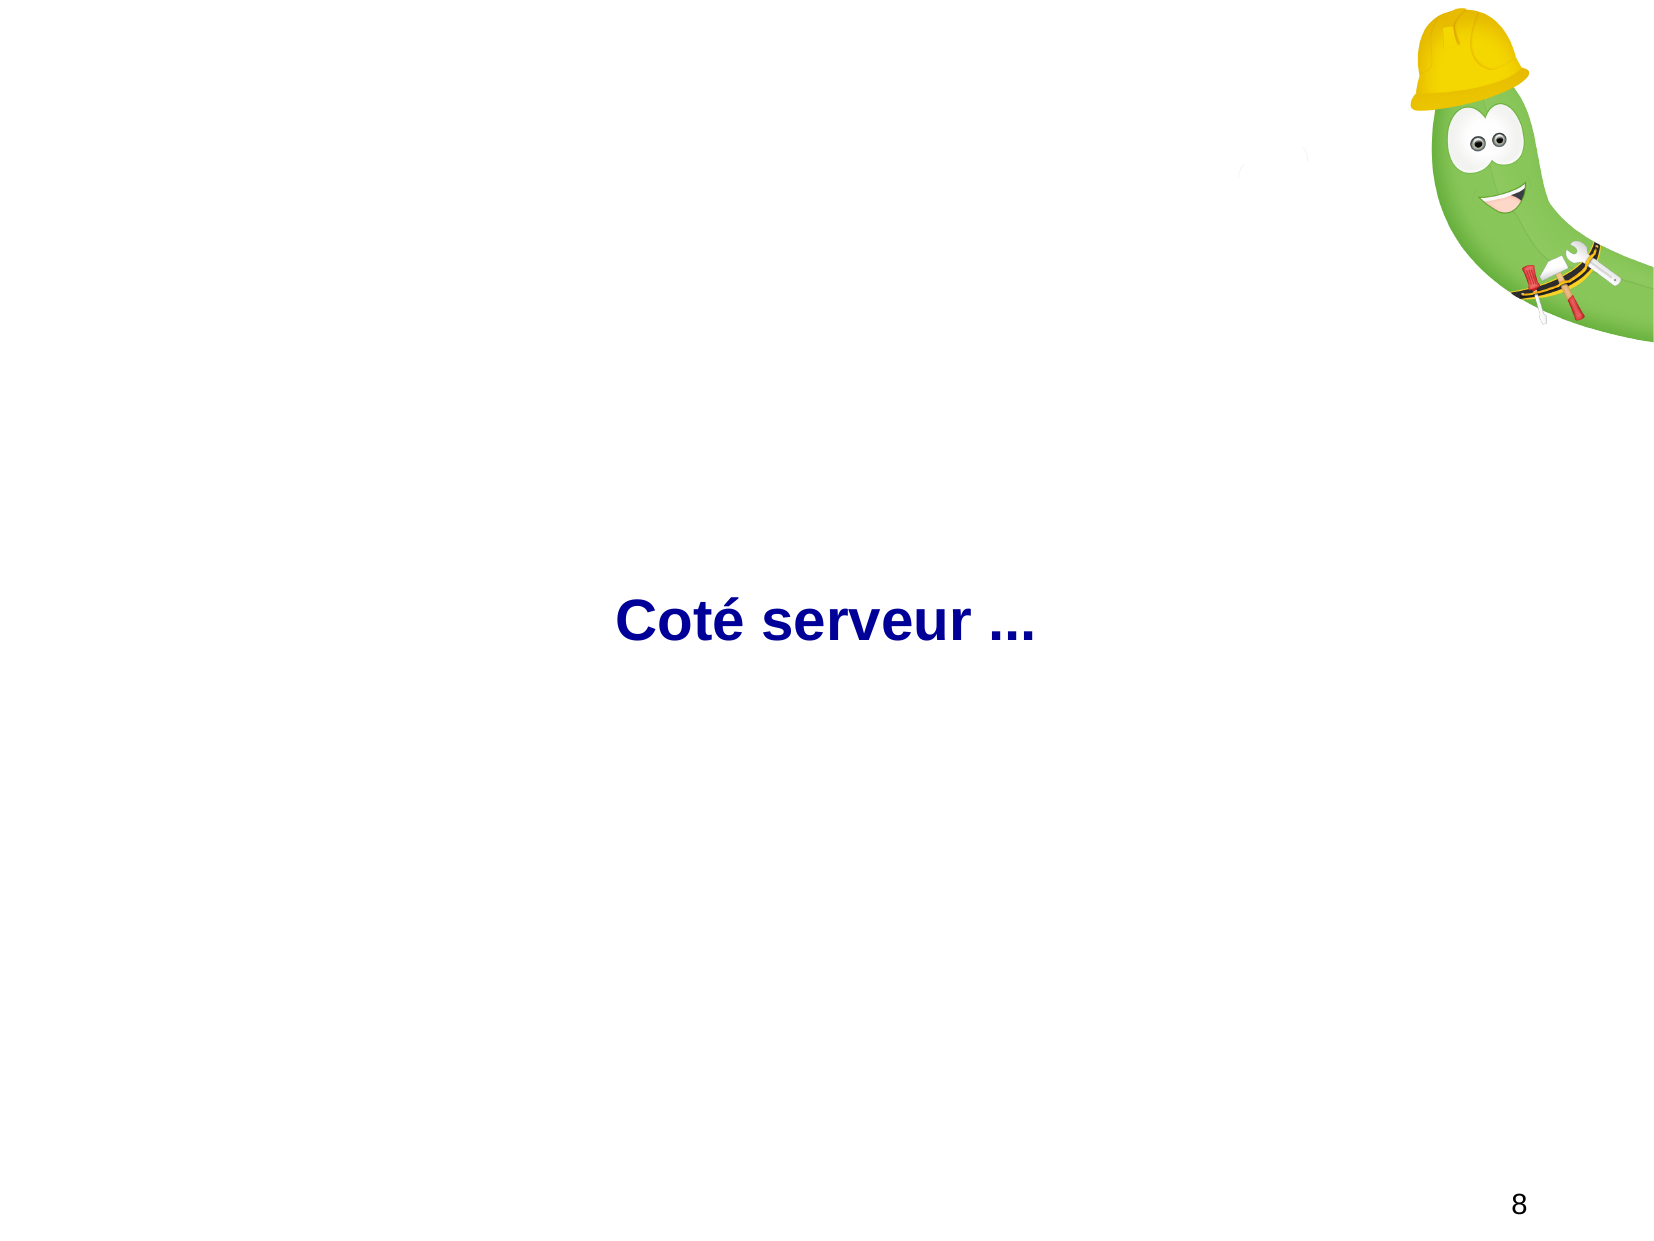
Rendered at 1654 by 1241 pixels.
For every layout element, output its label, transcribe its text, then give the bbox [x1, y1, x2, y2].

title Coté serveur ... [82, 573, 1571, 667]
picture [1238, 0, 1654, 355]
